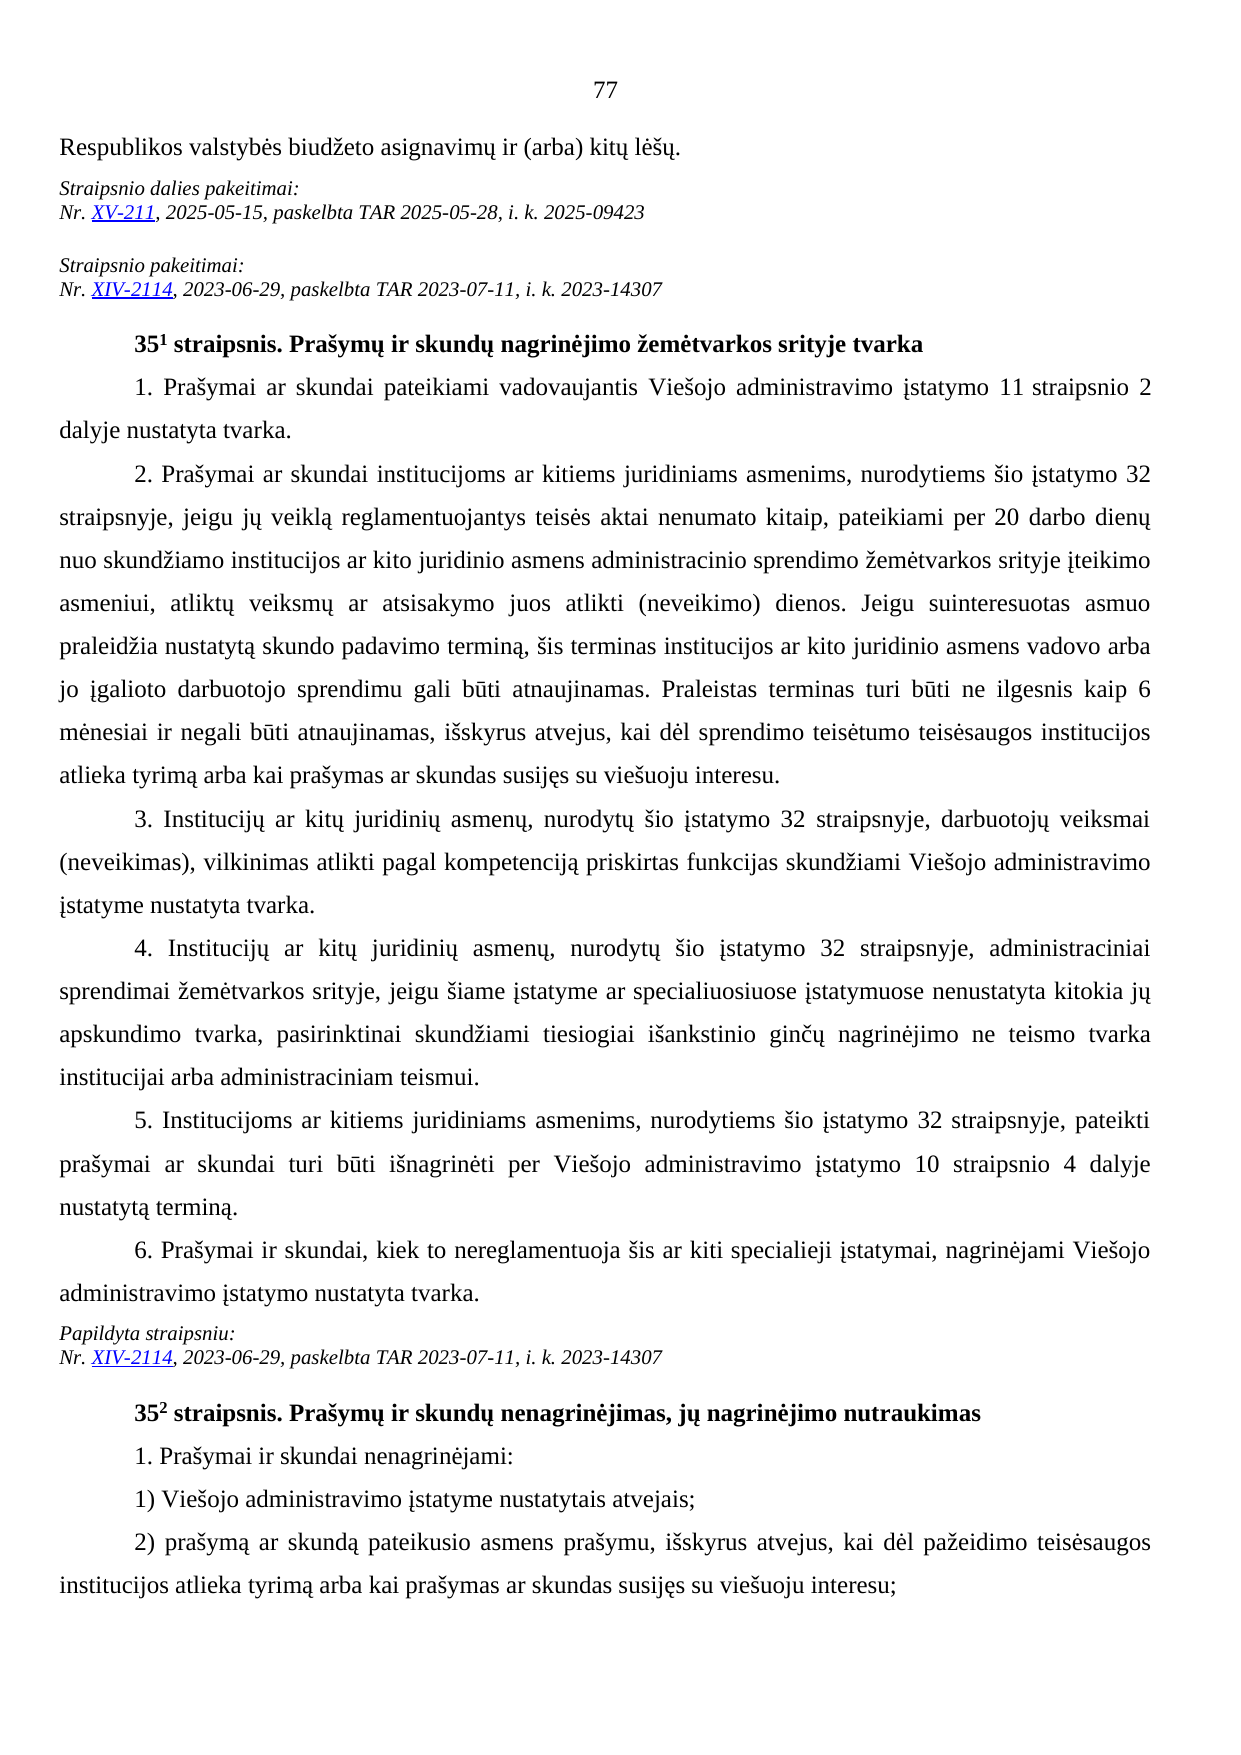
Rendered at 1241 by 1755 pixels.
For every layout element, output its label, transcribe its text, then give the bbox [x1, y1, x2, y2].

text 3. Institucijų ar kitų juridinių asmenų, nurodytų šio įstatymo 32 straipsnyje, darbuotojų veiksmai (neveikimas), vilkinimas atlikti pagal kompetenciją priskirtas funkcijas skundžiami Viešojo administravimo įstatyme nustatyta tvarka. [59, 804, 1152, 919]
text 6. Prašymai ir skundai, kiek to nereglamentuoja šis ar kiti specialieji įstatymai, nagrinėjami Viešojo administravimo įstatymo nustatyta tvarka. [59, 1235, 1152, 1307]
text Straipsnio dalies pakeitimai: [59, 176, 1152, 200]
text 5. Institucijoms ar kitiems juridiniams asmenims, nurodytiems šio įstatymo 32 straipsnyje, pateikti prašymai ar skundai turi būti išnagrinėti per Viešojo administravimo įstatymo 10 straipsnio 4 dalyje nustatytą terminą. [59, 1106, 1152, 1221]
text Nr. XV-211, 2025-05-15, paskelbta TAR 2025-05-28, i. k. 2025-09423 [59, 200, 1152, 224]
text 2) prašymą ar skundą pateikusio asmens prašymu, išskyrus atvejus, kai dėl pažeidimo teisėsaugos institucijos atlieka tyrimą arba kai prašymas ar skundas susijęs su viešuoju interesu; [59, 1527, 1152, 1599]
text 351 straipsnis. Prašymų ir skundų nagrinėjimo žemėtvarkos srityje tvarka [59, 329, 1152, 358]
text Nr. XIV-2114, 2023-06-29, paskelbta TAR 2023-07-11, i. k. 2023-14307 [59, 277, 1152, 301]
text Papildyta straipsniu: [59, 1321, 1152, 1345]
text 1. Prašymai ar skundai pateikiami vadovaujantis Viešojo administravimo įstatymo 11 straipsnio 2 dalyje nustatyta tvarka. [59, 372, 1152, 444]
text Straipsnio pakeitimai: [59, 252, 1152, 277]
text Respublikos valstybės biudžeto asignavimų ir (arba) kitų lėšų. [59, 132, 1152, 161]
text 1) Viešojo administravimo įstatyme nustatytais atvejais; [59, 1484, 1152, 1513]
text 2. Prašymai ar skundai institucijoms ar kitiems juridiniams asmenims, nurodytiems šio įstatymo 32 straipsnyje, jeigu jų veiklą reglamentuojantys teisės aktai nenumato kitaip, pateikiami per 20 darbo dienų nuo skundžiamo institucijos ar kito juridinio asmens administracinio sprendimo žemėtvarkos srityje įteikimo asmeniui, atliktų veiksmų ar atsisakymo juos atlikti (neveikimo) dienos. Jeigu suinteresuotas asmuo praleidžia nustatytą skundo padavimo terminą, šis terminas institucijos ar kito juridinio asmens vadovo arba jo įgalioto darbuotojo sprendimu gali būti atnaujinamas. Praleistas terminas turi būti ne ilgesnis kaip 6 mėnesiai ir negali būti atnaujinamas, išskyrus atvejus, kai dėl sprendimo teisėtumo teisėsaugos institucijos atlieka tyrimą arba kai prašymas ar skundas susijęs su viešuoju interesu. [59, 459, 1152, 789]
text 4. Institucijų ar kitų juridinių asmenų, nurodytų šio įstatymo 32 straipsnyje, administraciniai sprendimai žemėtvarkos srityje, jeigu šiame įstatyme ar specialiuosiuose įstatymuose nenustatyta kitokia jų apskundimo tvarka, pasirinktinai skundžiami tiesiogiai išankstinio ginčų nagrinėjimo ne teismo tvarka institucijai arba administraciniam teismui. [59, 933, 1152, 1091]
text Nr. XIV-2114, 2023-06-29, paskelbta TAR 2023-07-11, i. k. 2023-14307 [59, 1345, 1152, 1369]
text 1. Prašymai ir skundai nenagrinėjami: [59, 1441, 1152, 1470]
text 352 straipsnis. Prašymų ir skundų nenagrinėjimas, jų nagrinėjimo nutraukimas [59, 1398, 1152, 1427]
